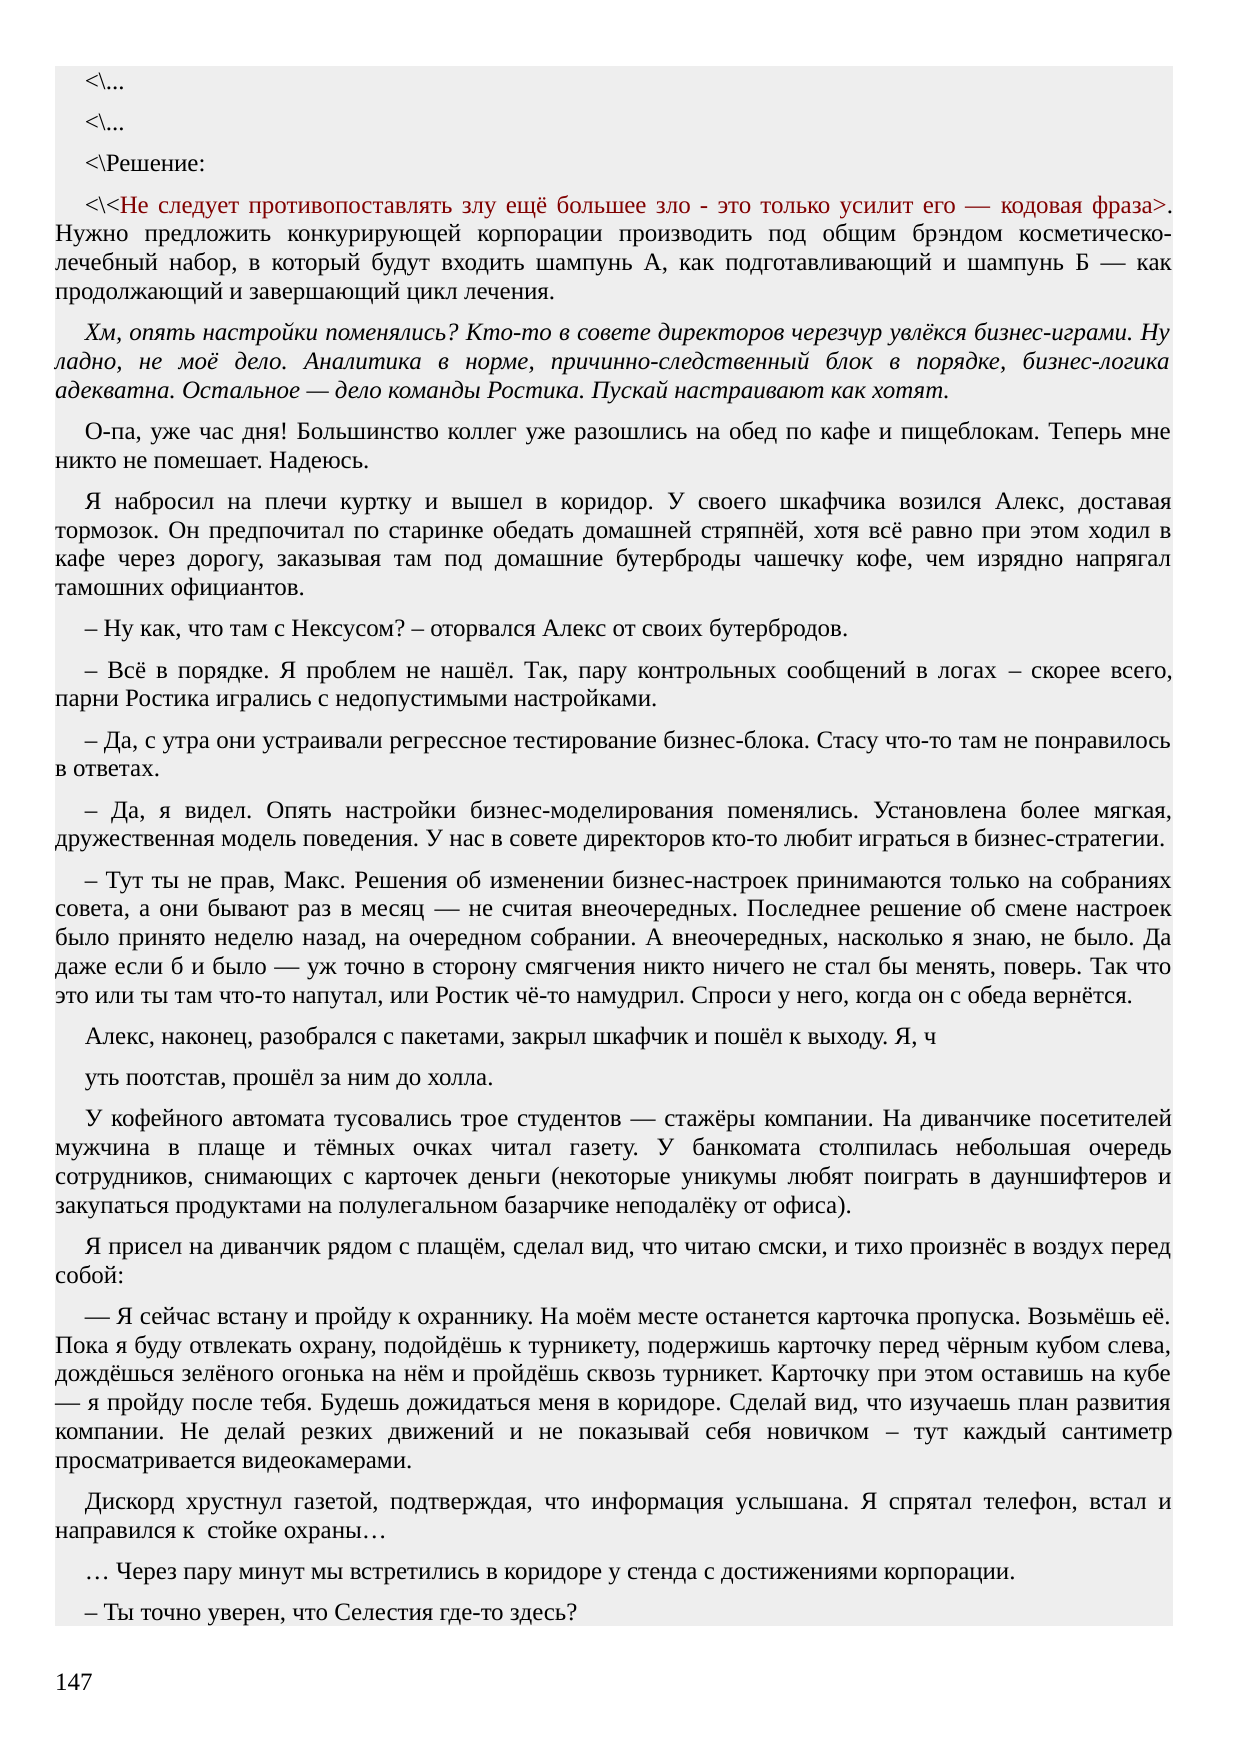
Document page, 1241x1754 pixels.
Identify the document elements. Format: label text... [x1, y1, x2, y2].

text <\<Не следует противопоставлять злу ещё большее зло - это только усилит его — кодовая фраза>. Нужно предложить конкурирующей корпорации производить под общим брэндом косметическо-лечебный набор, в который будут входить шампунь А, как подготавливающий и шампунь Б — как продолжающий и завершающий цикл лечения. [55, 190, 1173, 305]
text <\... [55, 107, 1173, 136]
text <\... [55, 66, 1173, 95]
text — Я сейчас встану и пройду к охраннику. На моём месте останется карточка пропуска. Возьмёшь её. Пока я буду отвлекать охрану, подойдёшь к турникету, подержишь карточку перед чёрным кубом слева, дождёшься зелёного огонька на нём и пройдёшь сквозь турникет. Карточку при этом оставишь на кубе — я пройду после тебя. Будешь дожидаться меня в коридоре. Сделай вид, что изучаешь план развития компании. Не делай резких движений и не показывай себя новичком – тут каждый сантиметр просматривается видеокамерами. [55, 1301, 1173, 1473]
text Я присел на диванчик рядом с плащём, сделал вид, что читаю смски, и тихо произнёс в воздух перед собой: [55, 1231, 1173, 1288]
text Хм, опять настройки поменялись? Кто-то в совете директоров черезчур увлёкся бизнес-играми. Ну ладно, не моё дело. Аналитика в норме, причинно-следственный блок в порядке, бизнес-логика адекватна. Остальное — дело команды Ростика. Пускай настраивают как хотят. [55, 317, 1173, 403]
text Алекс, наконец, разобрался с пакетами, закрыл шкафчик и пошёл к выходу. Я, ч [55, 1021, 1173, 1050]
text … Через пару минут мы встретились в коридоре у стенда с достижениями корпорации. [55, 1556, 1173, 1585]
text – Да, я видел. Опять настройки бизнес-моделирования поменялись. Установлена более мягкая, дружественная модель поведения. У нас в совете директоров кто-то любит играться в бизнес-стратегии. [55, 795, 1173, 852]
text – Да, с утра они устраивали регрессное тестирование бизнес-блока. Стасу что-то там не понравилось в ответах. [55, 725, 1173, 782]
text – Ну как, что там с Нексусом? – оторвался Алекс от своих бутербродов. [55, 613, 1173, 642]
text уть поотстав, прошёл за ним до холла. [55, 1062, 1173, 1091]
text – Тут ты не прав, Макс. Решения об изменении бизнес-настроек принимаются только на собраниях совета, а они бывают раз в месяц — не считая внеочередных. Последнее решение об смене настроек было принято неделю назад, на очередном собрании. А внеочередных, насколько я знаю, не было. Да даже если б и было — уж точно в сторону смягчения никто ничего не стал бы менять, поверь. Так что это или ты там что-то напутал, или Ростик чё-то намудрил. Спроси у него, когда он с обеда вернётся. [55, 865, 1173, 1008]
text Дискорд хрустнул газетой, подтверждая, что информация услышана. Я спрятал телефон, встал и направился к стойке охраны… [55, 1486, 1173, 1543]
text Я набросил на плечи куртку и вышел в коридор. У своего шкафчика возился Алекс, доставая тормозок. Он предпочитал по старинке обедать домашней стряпнёй, хотя всё равно при этом ходил в кафе через дорогу, заказывая там под домашние бутерброды чашечку кофе, чем изрядно напрягал тамошних официантов. [55, 486, 1173, 601]
text О-па, уже час дня! Большинство коллег уже разошлись на обед по кафе и пищеблокам. Теперь мне никто не помешает. Надеюсь. [55, 416, 1173, 473]
text – Ты точно уверен, что Селестия где-то здесь? [55, 1597, 1173, 1626]
text <\Решение: [55, 148, 1173, 177]
text У кофейного автомата тусовались трое студентов — стажёры компании. На диванчике посетителей мужчина в плаще и тёмных очках читал газету. У банкомата столпилась небольшая очередь сотрудников, снимающих с карточек деньги (некоторые уникумы любят поиграть в дауншифтеров и закупаться продуктами на полулегальном базарчике неподалёку от офиса). [55, 1103, 1173, 1218]
text – Всё в порядке. Я проблем не нашёл. Так, пару контрольных сообщений в логах – скорее всего, парни Ростика игрались с недопустимыми настройками. [55, 655, 1173, 712]
